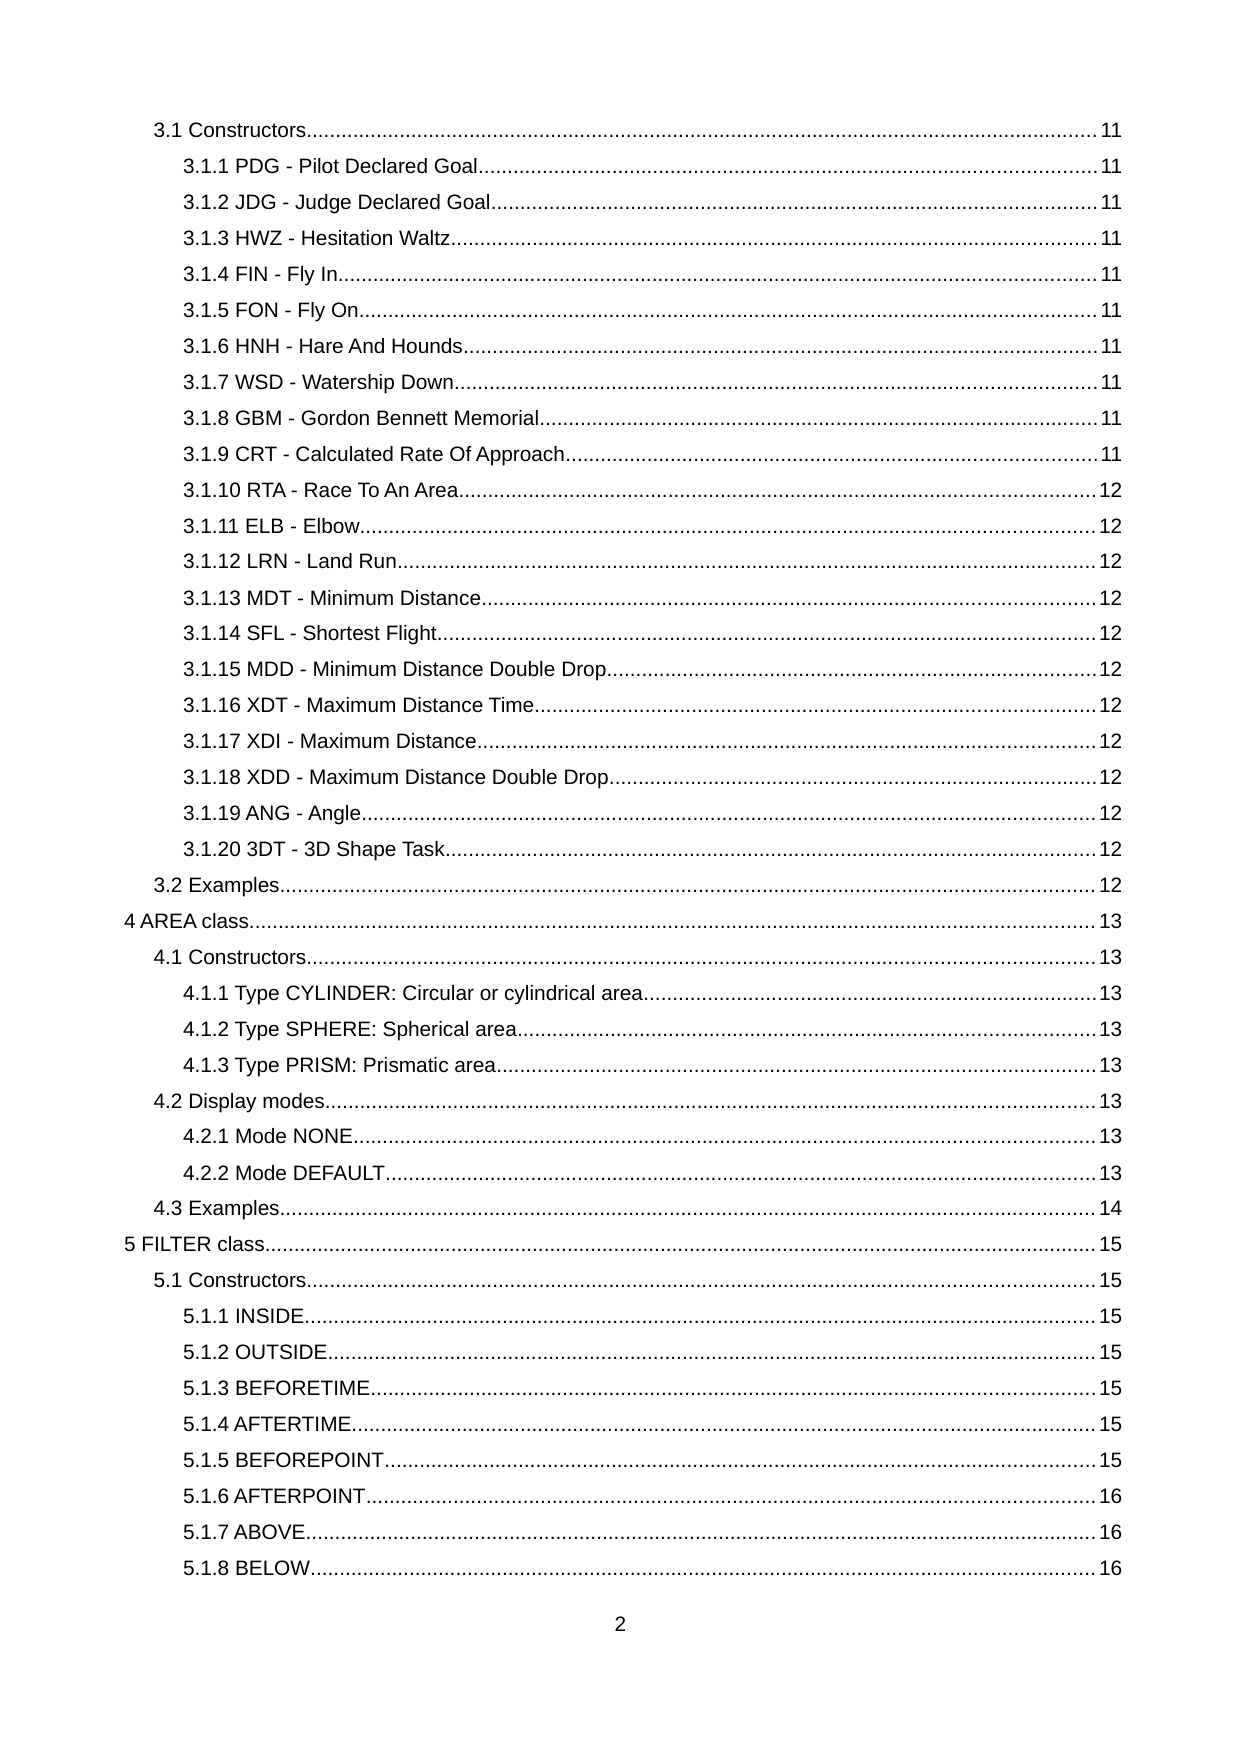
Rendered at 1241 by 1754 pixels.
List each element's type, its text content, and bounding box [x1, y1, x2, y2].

text 5.1.4 AFTERTIME 15 [177, 1412, 1122, 1436]
text 3.1 Constructors 11 [148, 118, 1122, 142]
text 4.1 Constructors 13 [148, 945, 1122, 969]
text 3.1.14 SFL - Shortest Flight 12 [177, 621, 1122, 645]
text 5.1.7 ABOVE 16 [177, 1520, 1122, 1544]
text 3.1.5 FON - Fly On 11 [177, 298, 1122, 322]
text 3.1.7 WSD - Watership Down 11 [177, 370, 1122, 394]
text 4.2.2 Mode DEFAULT 13 [177, 1160, 1122, 1184]
text 3.1.9 CRT - Calculated Rate Of Approach 11 [177, 442, 1122, 466]
text 3.1.12 LRN - Land Run 12 [177, 549, 1122, 573]
text 3.1.3 HWZ - Hesitation Waltz 11 [177, 226, 1122, 250]
text 3.1.4 FIN - Fly In 11 [177, 262, 1122, 286]
text 3.1.10 RTA - Race To An Area 12 [177, 477, 1122, 501]
text 4.1.2 Type SPHERE: Spherical area 13 [177, 1017, 1122, 1041]
text 4.1.1 Type CYLINDER: Circular or cylindrical area 13 [177, 981, 1122, 1004]
text 5.1.3 BEFORETIME 15 [177, 1376, 1122, 1400]
text 5.1.2 OUTSIDE 15 [177, 1340, 1122, 1364]
text 5.1.5 BEFOREPOINT 15 [177, 1448, 1122, 1472]
text 3.1.13 MDT - Minimum Distance 12 [177, 585, 1122, 609]
text 5.1.1 INSIDE 15 [177, 1304, 1122, 1328]
text 3.1.18 XDD - Maximum Distance Double Drop 12 [177, 765, 1122, 789]
text 4 AREA class 13 [118, 909, 1122, 933]
text 3.1.19 ANG - Angle 12 [177, 801, 1122, 825]
text 3.1.6 HNH - Hare And Hounds 11 [177, 334, 1122, 358]
text 4.3 Examples 14 [148, 1196, 1122, 1220]
text 3.1.2 JDG - Judge Declared Goal 11 [177, 190, 1122, 214]
text 3.1.20 3DT - 3D Shape Task 12 [177, 837, 1122, 861]
text 3.1.17 XDI - Maximum Distance 12 [177, 729, 1122, 753]
text 5.1.8 BELOW 16 [177, 1556, 1122, 1579]
text 5.1 Constructors 15 [148, 1268, 1122, 1292]
text 3.1.1 PDG - Pilot Declared Goal 11 [177, 154, 1122, 178]
text 3.2 Examples 12 [148, 873, 1122, 897]
text 4.2.1 Mode NONE 13 [177, 1124, 1122, 1148]
text 3.1.11 ELB - Elbow 12 [177, 513, 1122, 537]
text 4.2 Display modes 13 [148, 1088, 1122, 1112]
text 5.1.6 AFTERPOINT 16 [177, 1484, 1122, 1508]
text 4.1.3 Type PRISM: Prismatic area 13 [177, 1052, 1122, 1076]
text 5 FILTER class 15 [118, 1232, 1122, 1256]
text 3.1.16 XDT - Maximum Distance Time 12 [177, 693, 1122, 717]
text 3.1.8 GBM - Gordon Bennett Memorial 11 [177, 406, 1122, 429]
text 3.1.15 MDD - Minimum Distance Double Drop 12 [177, 657, 1122, 681]
